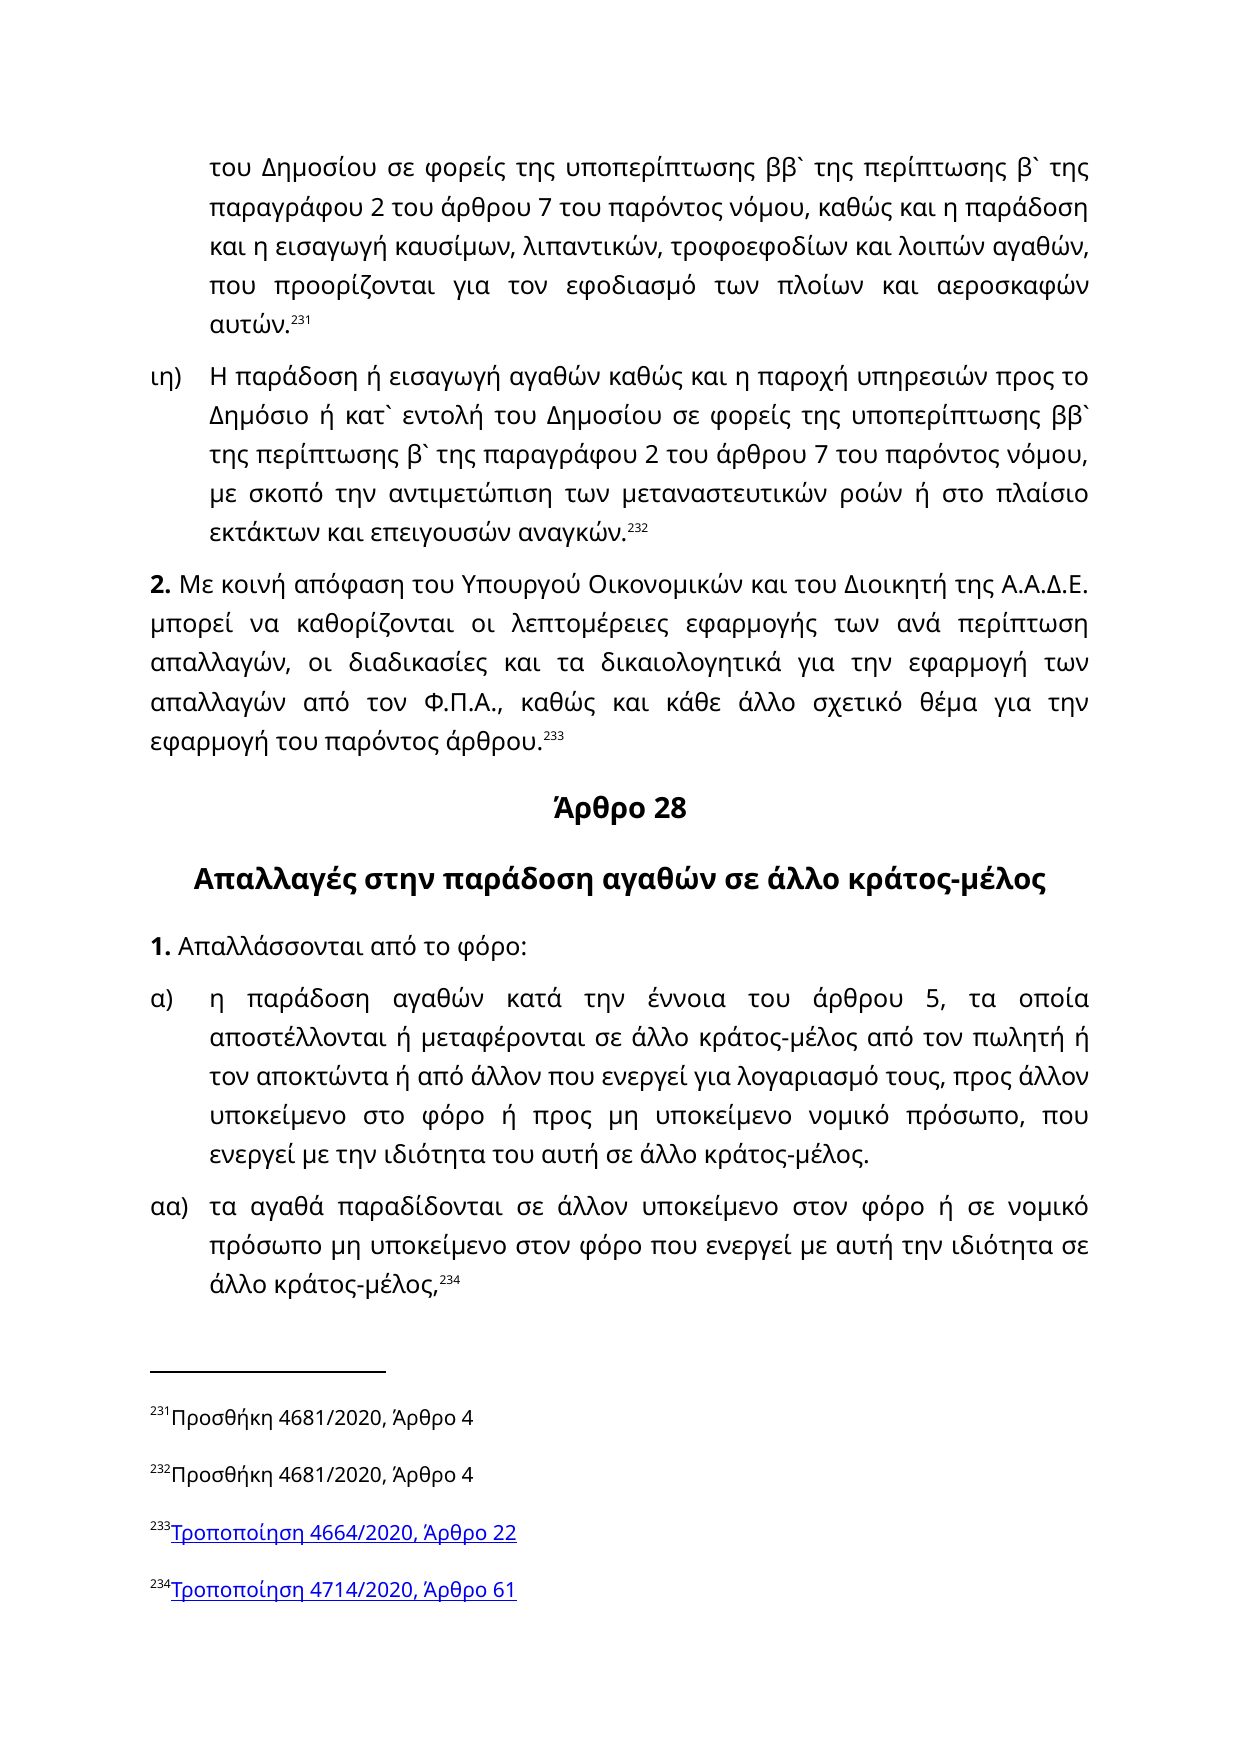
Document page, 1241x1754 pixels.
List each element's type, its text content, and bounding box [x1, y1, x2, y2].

text Προσθήκη 4681/2020, Άρθρο 4 [150, 1460, 1090, 1489]
subtitle Απαλλαγές στην παράδοση αγαθών σε άλλο κράτος-μέλος [150, 858, 1090, 898]
text 1. Απαλλάσσονται από το φόρο: [150, 929, 1090, 963]
list αα) τα αγαθά παραδίδονται σε άλλον υποκείμενο στον φόρο ή σε νομικό πρόσωπο μη υποκείμενο στον φόρο που ενεργεί με αυτή την ιδιότητα σε άλλο κράτος-μέλος, [150, 1189, 1090, 1301]
text Προσθήκη 4681/2020, Άρθρο 4 [150, 1403, 1090, 1431]
subtitle Άρθρο 28 [150, 787, 1090, 827]
text Τροποποίηση 4664/2020, Άρθρο 22 [150, 1518, 1090, 1546]
text Τροποποίηση 4714/2020, Άρθρο 61 [150, 1576, 1090, 1604]
list α) η παράδοση αγαθών κατά την έννοια του άρθρου 5, τα οποία αποστέλλονται ή μεταφέρονται σε άλλο κράτος-μέλος από τον πωλητή ή τον αποκτώντα ή από άλλον που ενεργεί για λογαριασμό τους, προς άλλον υποκείμενο στο φόρο ή προς μη υποκείμενο νομικό πρόσωπο, που ενεργεί με την ιδιότητα του αυτή σε άλλο κράτος-μέλος. [150, 980, 1090, 1171]
list ιη) Η παράδοση ή εισαγωγή αγαθών καθώς και η παροχή υπηρεσιών προς το Δημόσιο ή κατ` εντολή του Δημοσίου σε φορείς της υποπερίπτωσης ββ` της περίπτωσης β` της παραγράφου 2 του άρθρου 7 του παρόντος νόμου, με σκοπό την αντιμετώπιση των μεταναστευτικών ροών ή στο πλαίσιο εκτάκτων και επειγουσών αναγκών. [150, 358, 1090, 549]
list του Δημοσίου σε φορείς της υποπερίπτωσης ββ` της περίπτωσης β` της παραγράφου 2 του άρθρου 7 του παρόντος νόμου, καθώς και η παράδοση και η εισαγωγή καυσίμων, λιπαντικών, τροφοεφοδίων και λοιπών αγαθών, που προορίζονται για τον εφοδιασμό των πλοίων και αεροσκαφών αυτών. [150, 150, 1090, 341]
text 2. Με κοινή απόφαση του Υπουργού Οικονομικών και του Διοικητή της Α.Α.Δ.Ε. μπορεί να καθορίζονται οι λεπτομέρειες εφαρμογής των ανά περίπτωση απαλλαγών, οι διαδικασίες και τα δικαιολογητικά για την εφαρμογή των απαλλαγών από τον Φ.Π.Α., καθώς και κάθε άλλο σχετικό θέμα για την εφαρμογή του παρόντος άρθρου. [150, 567, 1090, 757]
